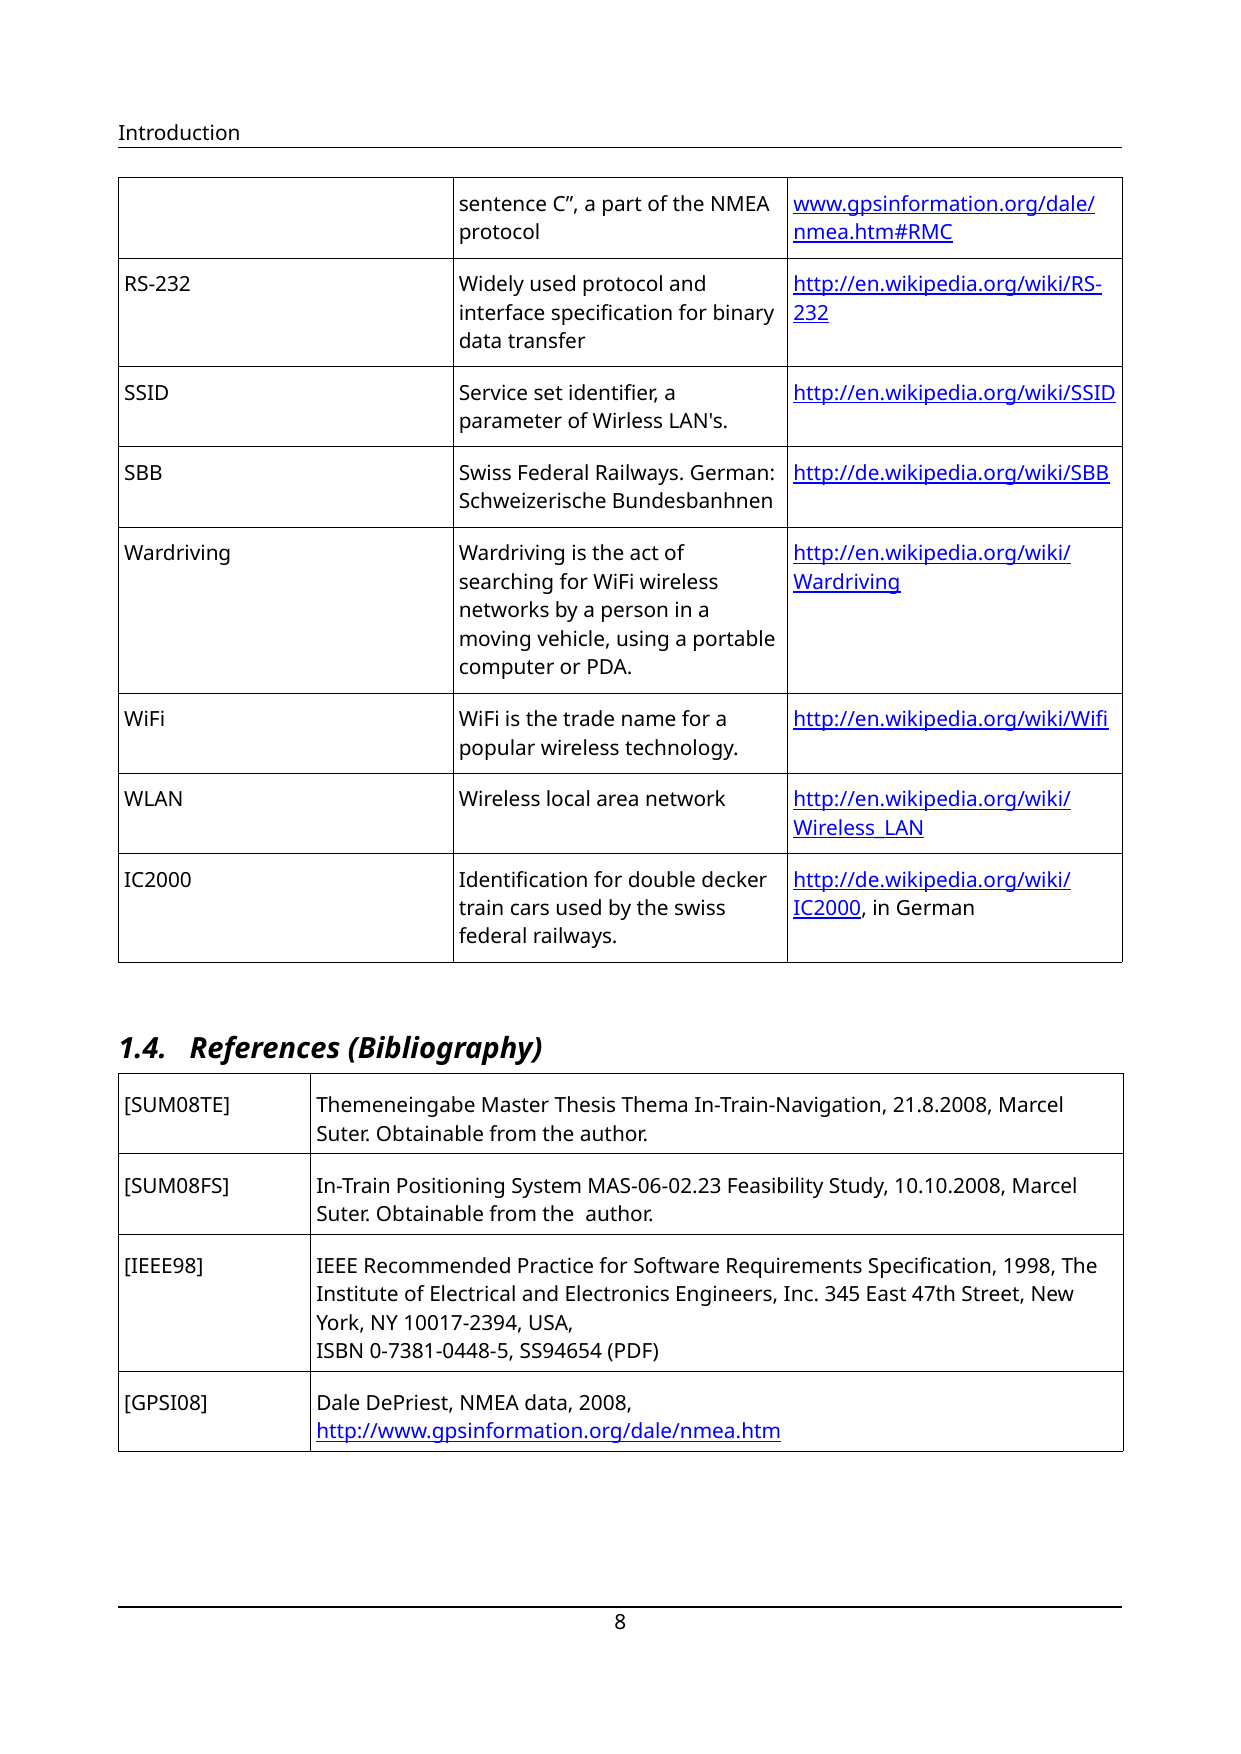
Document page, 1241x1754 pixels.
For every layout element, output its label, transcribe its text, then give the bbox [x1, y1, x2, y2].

table_cell http://en.wikipedia.org/wiki/Wireless_LAN [788, 774, 1122, 853]
table_cell Wireless local area network [454, 774, 787, 853]
table_cell Wardriving [119, 528, 453, 692]
table_cell http://de.wikipedia.org/wiki/SBB [788, 447, 1122, 527]
table_cell IEEE Recommended Practice for Software Requirements Specification, 1998, The Institute of Electrical and Electronics Engineers, Inc. 345 East 47th Street, New York, NY 10017-2394, USA, ISBN 0-7381-0448-5, SS94654 (PDF) [311, 1235, 1123, 1371]
table_cell SBB [119, 447, 453, 527]
table_header [SUM08TE] [119, 1074, 310, 1153]
table_cell http://en.wikipedia.org/wiki/Wifi [788, 694, 1122, 773]
table_cell WLAN [119, 774, 453, 853]
table_cell [SUM08FS] [119, 1154, 310, 1233]
table_cell Service set identifier, a parameter of Wirless LAN's. [454, 367, 787, 446]
table_cell www.gpsinformation.org/dale/nmea.htm#RMC [788, 178, 1122, 257]
table_cell In-Train Positioning System MAS-06-02.23 Feasibility Study, 10.10.2008, Marcel Suter. Obtainable from the author. [311, 1154, 1123, 1233]
table_header Themeneingabe Master Thesis Thema In-Train-Navigation, 21.8.2008, Marcel Suter. Obtainable from the author. [311, 1074, 1123, 1153]
table_cell http://en.wikipedia.org/wiki/Wardriving [788, 528, 1122, 692]
table_cell WiFi is the trade name for a popular wireless technology. [454, 694, 787, 773]
table_cell Swiss Federal Railways. German: Schweizerische Bundesbanhnen [454, 447, 787, 527]
table_cell [119, 178, 453, 257]
table_cell Dale DePriest, NMEA data, 2008, http://www.gpsinformation.org/dale/nmea.htm [311, 1372, 1123, 1451]
table_cell http://de.wikipedia.org/wiki/IC2000, in German [788, 854, 1122, 962]
table_cell IC2000 [119, 854, 453, 962]
table_cell Identification for double decker train cars used by the swiss federal railways. [454, 854, 787, 962]
table_cell RS-232 [119, 259, 453, 366]
table_cell sentence C”, a part of the NMEA protocol [454, 178, 787, 257]
table_cell http://en.wikipedia.org/wiki/SSID [788, 367, 1122, 446]
subtitle References (Bibliography) [118, 1027, 1122, 1067]
table_cell SSID [119, 367, 453, 446]
table_cell [IEEE98] [119, 1235, 310, 1371]
table_cell http://en.wikipedia.org/wiki/RS-232 [788, 259, 1122, 366]
table_cell Wardriving is the act of searching for WiFi wireless networks by a person in a moving vehicle, using a portable computer or PDA. [454, 528, 787, 692]
table_cell WiFi [119, 694, 453, 773]
table_cell Widely used protocol and interface specification for binary data transfer [454, 259, 787, 366]
table_cell [GPSI08] [119, 1372, 310, 1451]
